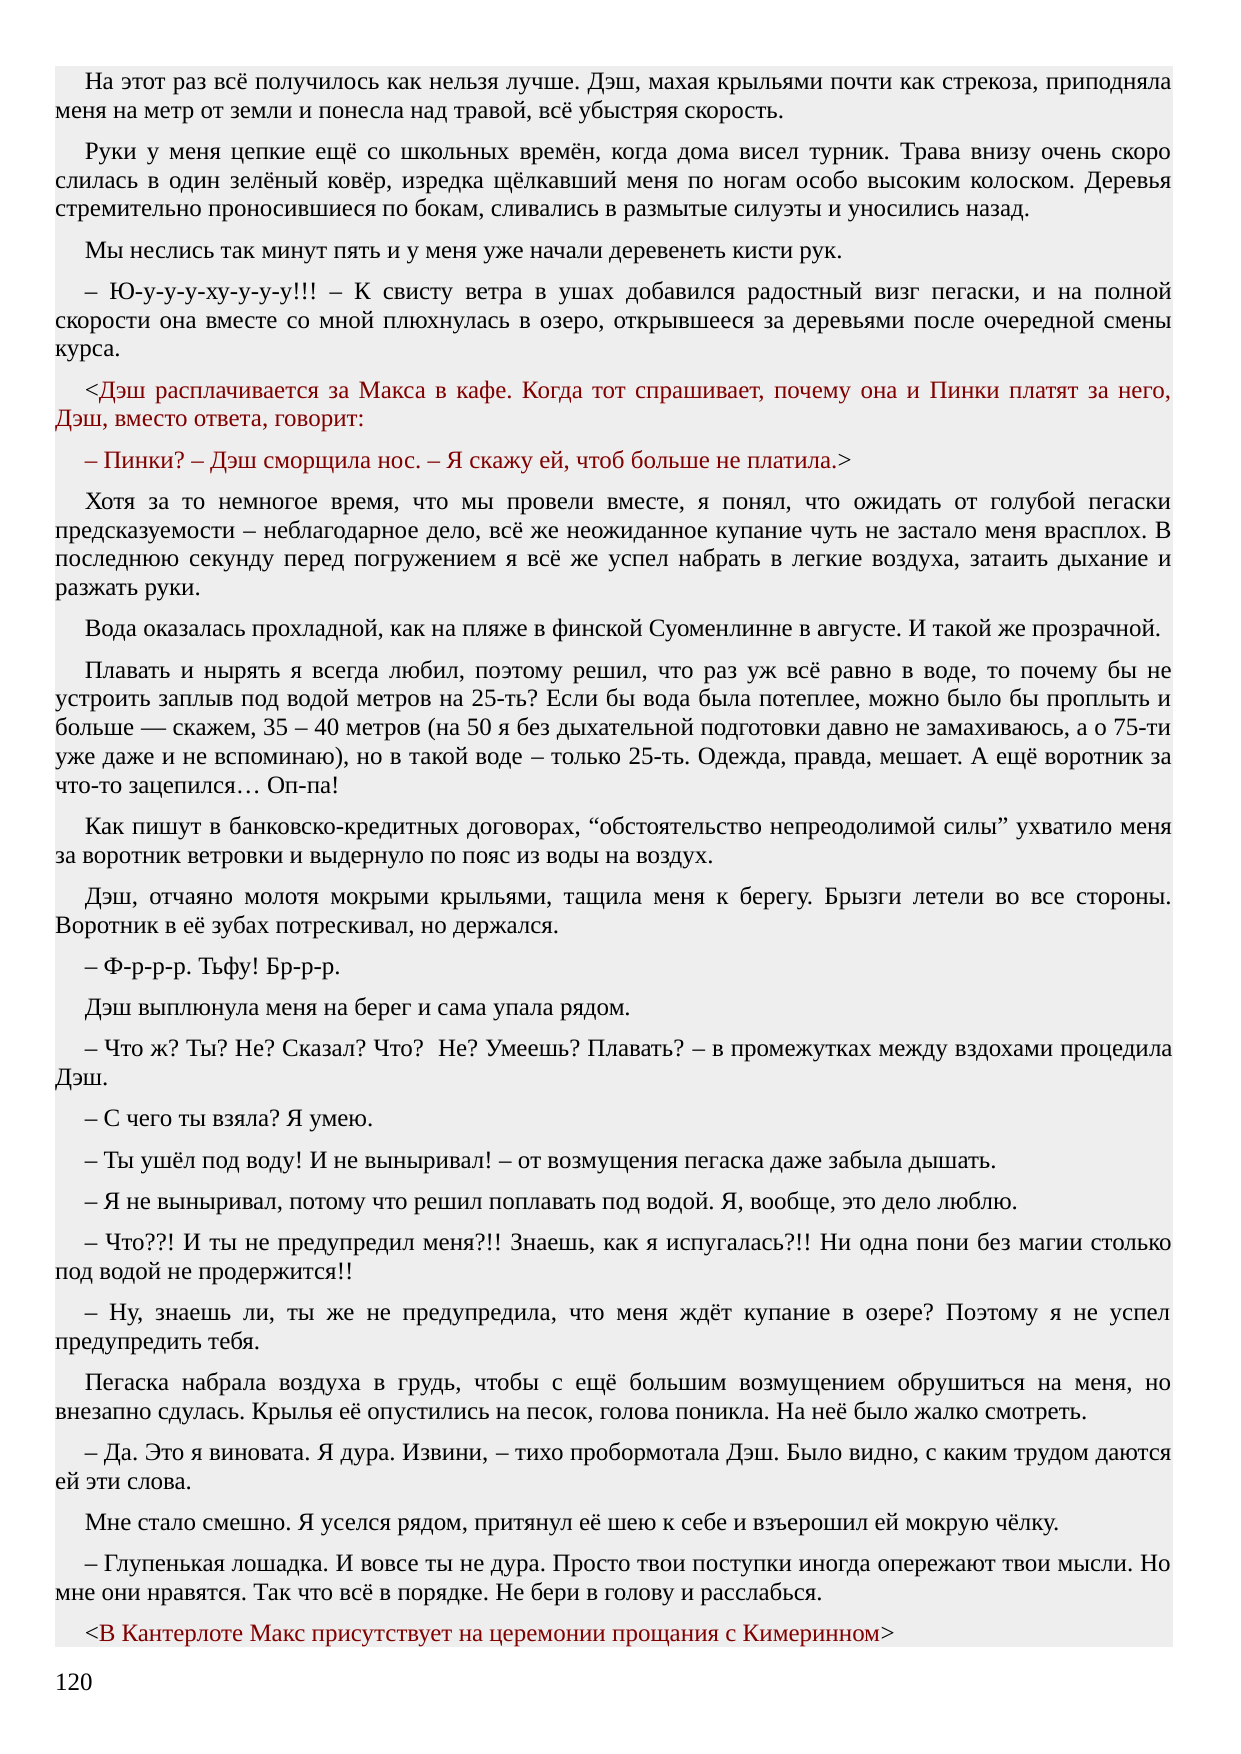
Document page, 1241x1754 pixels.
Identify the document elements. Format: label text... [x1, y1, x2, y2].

text Дэш выплюнула меня на берег и сама упала рядом. [55, 992, 1173, 1021]
text Как пишут в банковско-кредитных договорах, “обстоятельство непреодолимой силы” ухватило меня за воротник ветровки и выдернуло по пояс из воды на воздух. [55, 811, 1173, 868]
text – Что ж? Ты? Не? Сказал? Что? Не? Умеешь? Плавать? – в промежутках между вздохами процедила Дэш. [55, 1033, 1173, 1091]
text <В Кантерлоте Макс присутствует на церемонии прощания с Кимеринном> [55, 1618, 1173, 1647]
text – Ты ушёл под воду! И не выныривал! – от возмущения пегаска даже забыла дышать. [55, 1145, 1173, 1173]
text – Я не выныривал, потому что решил поплавать под водой. Я, вообще, это дело люблю. [55, 1186, 1173, 1215]
text <Дэш расплачивается за Макса в кафе. Когда тот спрашивает, почему она и Пинки платят за него, Дэш, вместо ответа, говорит: [55, 375, 1173, 432]
text Хотя за то немногое время, что мы провели вместе, я понял, что ожидать от голубой пегаски предсказуемости – неблагодарное дело, всё же неожиданное купание чуть не застало меня врасплох. В последнюю секунду перед погружением я всё же успел набрать в легкие воздуха, затаить дыхание и разжать руки. [55, 486, 1173, 601]
text – Глупенькая лошадка. И вовсе ты не дура. Просто твои поступки иногда опережают твои мысли. Но мне они нравятся. Так что всё в порядке. Не бери в голову и расслабься. [55, 1548, 1173, 1606]
text Плавать и нырять я всегда любил, поэтому решил, что раз уж всё равно в воде, то почему бы не устроить заплыв под водой метров на 25-ть? Если бы вода была потеплее, можно было бы проплыть и больше — скажем, 35 – 40 метров (на 50 я без дыхательной подготовки давно не замахиваюсь, а о 75-ти уже даже и не вспоминаю), но в такой воде – только 25-ть. Одежда, правда, мешает. А ещё воротник за что-то зацепился… Оп-па! [55, 655, 1173, 798]
text – Ф-р-р-р. Тьфу! Бр-р-р. [55, 951, 1173, 980]
text Руки у меня цепкие ещё со школьных времён, когда дома висел турник. Трава внизу очень скоро слилась в один зелёный ковёр, изредка щёлкавший меня по ногам особо высоким колоском. Деревья стремительно проносившиеся по бокам, сливались в размытые силуэты и уносились назад. [55, 136, 1173, 222]
text – С чего ты взяла? Я умею. [55, 1103, 1173, 1132]
text – Что??! И ты не предупредил меня?!! Знаешь, как я испугалась?!! Ни одна пони без магии столько под водой не продержится!! [55, 1227, 1173, 1285]
text – Ну, знаешь ли, ты же не предупредила, что меня ждёт купание в озере? Поэтому я не успел предупредить тебя. [55, 1297, 1173, 1355]
text Пегаска набрала воздуха в грудь, чтобы с ещё большим возмущением обрушиться на меня, но внезапно сдулась. Крылья её опустились на песок, голова поникла. На неё было жалко смотреть. [55, 1367, 1173, 1425]
text Мы неслись так минут пять и у меня уже начали деревенеть кисти рук. [55, 235, 1173, 263]
text Дэш, отчаяно молотя мокрыми крыльями, тащила меня к берегу. Брызги летели во все стороны. Воротник в её зубах потрескивал, но держался. [55, 881, 1173, 938]
text – Пинки? – Дэш сморщила нос. – Я скажу ей, чтоб больше не платила.> [55, 445, 1173, 473]
text Вода оказалась прохладной, как на пляже в финской Суоменлинне в августе. И такой же прозрачной. [55, 613, 1173, 642]
text На этот раз всё получилось как нельзя лучше. Дэш, махая крыльями почти как стрекоза, приподняла меня на метр от земли и понесла над травой, всё убыстряя скорость. [55, 66, 1173, 123]
text – Да. Это я виновата. Я дура. Извини, – тихо пробормотала Дэш. Было видно, с каким трудом даются ей эти слова. [55, 1437, 1173, 1495]
text Мне стало смешно. Я уселся рядом, притянул её шею к себе и взъерошил ей мокрую чёлку. [55, 1507, 1173, 1536]
text – Ю-у-у-у-ху-у-у-у!!! – К свисту ветра в ушах добавился радостный визг пегаски, и на полной скорости она вместе со мной плюхнулась в озеро, открывшееся за деревьями после очередной смены курса. [55, 276, 1173, 362]
